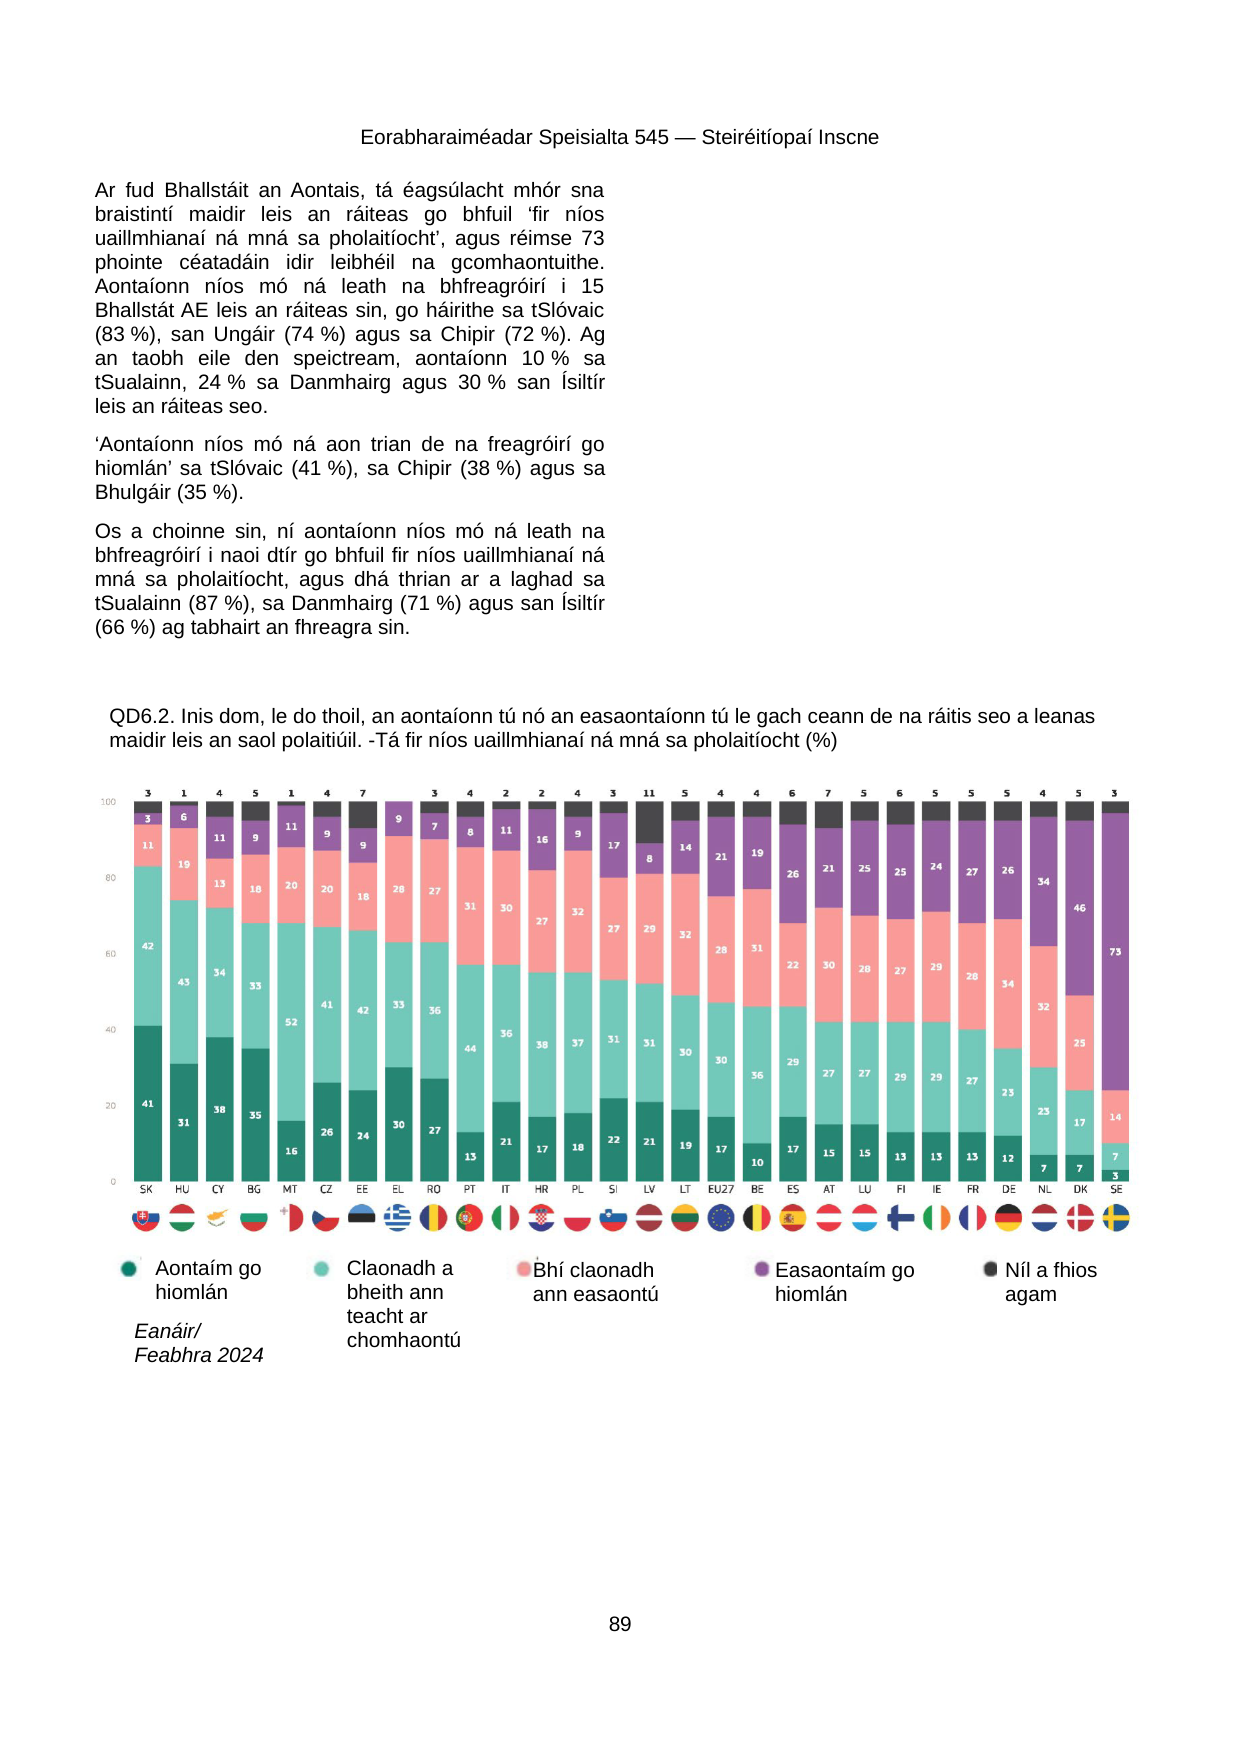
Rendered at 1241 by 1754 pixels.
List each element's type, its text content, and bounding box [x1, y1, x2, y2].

picture [95, 786, 1139, 1236]
text Ar fud Bhallstáit an Aontais, tá éagsúlacht mhór sna braistintí maidir leis an ráiteas go bhfuil ‘fir níos uaillmhianaí ná mná sa pholaitíocht’, agus réimse 73 phointe céatadáin idir leibhéil na gcomhaontuithe. Aontaíonn níos mó ná leath na bhfreagróirí i 15 Bhallstát AE leis an ráiteas sin, go háirithe sa tSlóvaic (83 %), san Ungáir (74 %) agus sa Chipir (72 %). Ag an taobh eile den speictream, aontaíonn 10 % sa tSualainn, 24 % sa Danmhairg agus 30 % san Ísiltír leis an ráiteas seo. [94, 178, 605, 418]
text ‘Aontaíonn níos mó ná aon trian de na freagróirí go hiomlán’ sa tSlóvaic (41 %), sa Chipir (38 %) agus sa Bhulgáir (35 %). [94, 432, 605, 504]
text Os a choinne sin, ní aontaíonn níos mó ná leath na bhfreagróirí i naoi dtír go bhfuil fir níos uaillmhianaí ná mná sa pholaitíocht, agus dhá thrian ar a laghad sa tSualainn (87 %), sa Danmhairg (71 %) agus san Ísiltír (66 %) ag tabhairt an fhreagra sin. [94, 519, 605, 638]
picture [110, 1250, 997, 1281]
